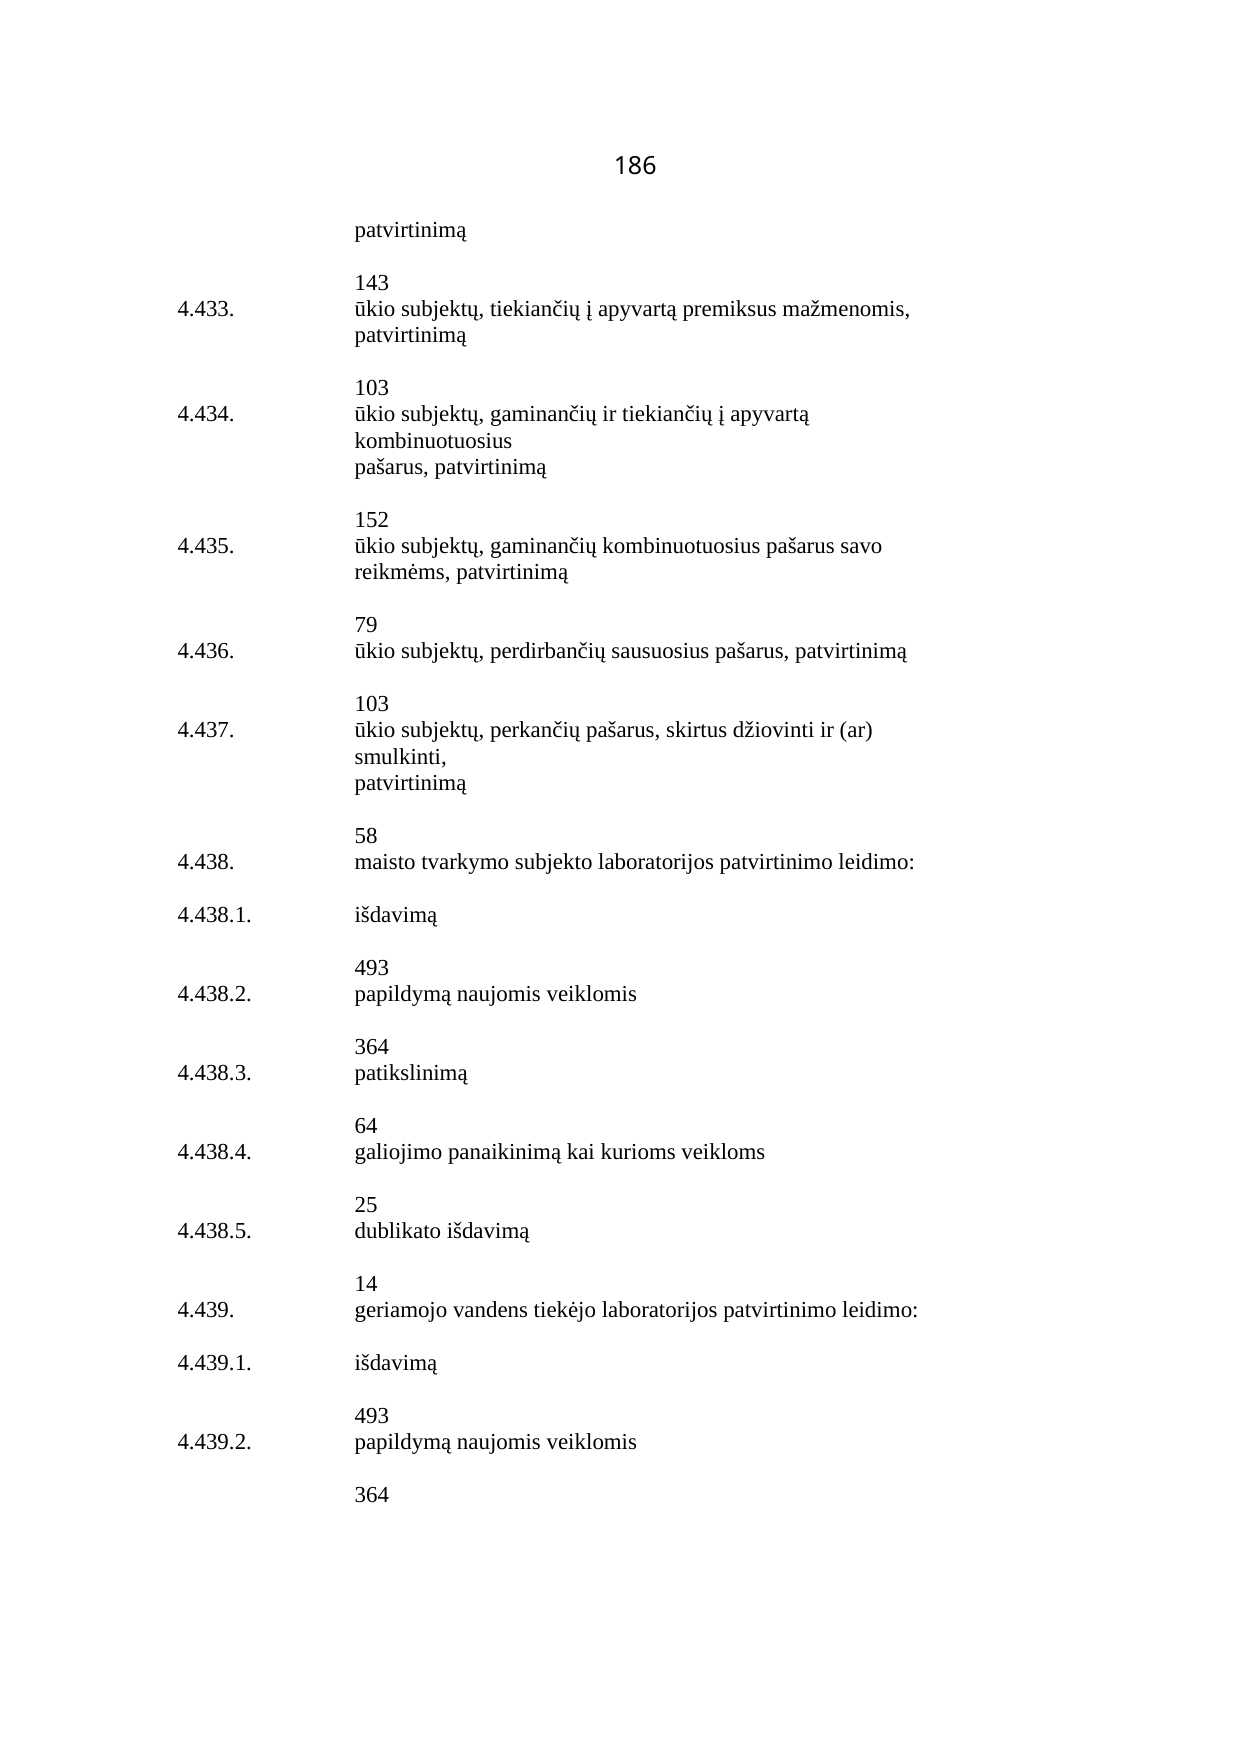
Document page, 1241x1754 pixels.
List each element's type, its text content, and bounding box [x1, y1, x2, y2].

text 4.438.5. dublikato išdavimą 14 [177, 1217, 945, 1296]
text 4.438. maisto tvarkymo subjekto laboratorijos patvirtinimo leidimo: [177, 848, 945, 901]
text 4.437. ūkio subjektų, perkančių pašarus, skirtus džiovinti ir (ar) smulkinti, [177, 717, 945, 769]
text reikmėms, patvirtinimą 79 [354, 558, 945, 637]
text patvirtinimą 143 [354, 216, 945, 295]
text patvirtinimą 58 [354, 769, 945, 848]
text 4.438.4. galiojimo panaikinimą kai kurioms veikloms 25 [177, 1138, 945, 1217]
text 4.438.3. patikslinimą 64 [177, 1059, 945, 1138]
text 4.433. ūkio subjektų, tiekiančių į apyvartą premiksus mažmenomis, [177, 295, 945, 321]
text 4.439. geriamojo vandens tiekėjo laboratorijos patvirtinimo leidimo: [177, 1296, 945, 1349]
text 4.438.2. papildymą naujomis veiklomis 364 [177, 980, 945, 1059]
text 4.439.2. papildymą naujomis veiklomis 364 [177, 1428, 945, 1507]
text 4.434. ūkio subjektų, gaminančių ir tiekiančių į apyvartą kombinuotuosius [177, 400, 945, 453]
text pašarus, patvirtinimą 152 [354, 453, 945, 532]
text 4.436. ūkio subjektų, perdirbančių sausuosius pašarus, patvirtinimą 103 [177, 637, 945, 717]
text 4.435. ūkio subjektų, gaminančių kombinuotuosius pašarus savo [177, 532, 945, 558]
text 4.439.1. išdavimą 493 [177, 1349, 945, 1428]
text patvirtinimą 103 [354, 321, 945, 400]
text 4.438.1. išdavimą 493 [177, 901, 945, 980]
